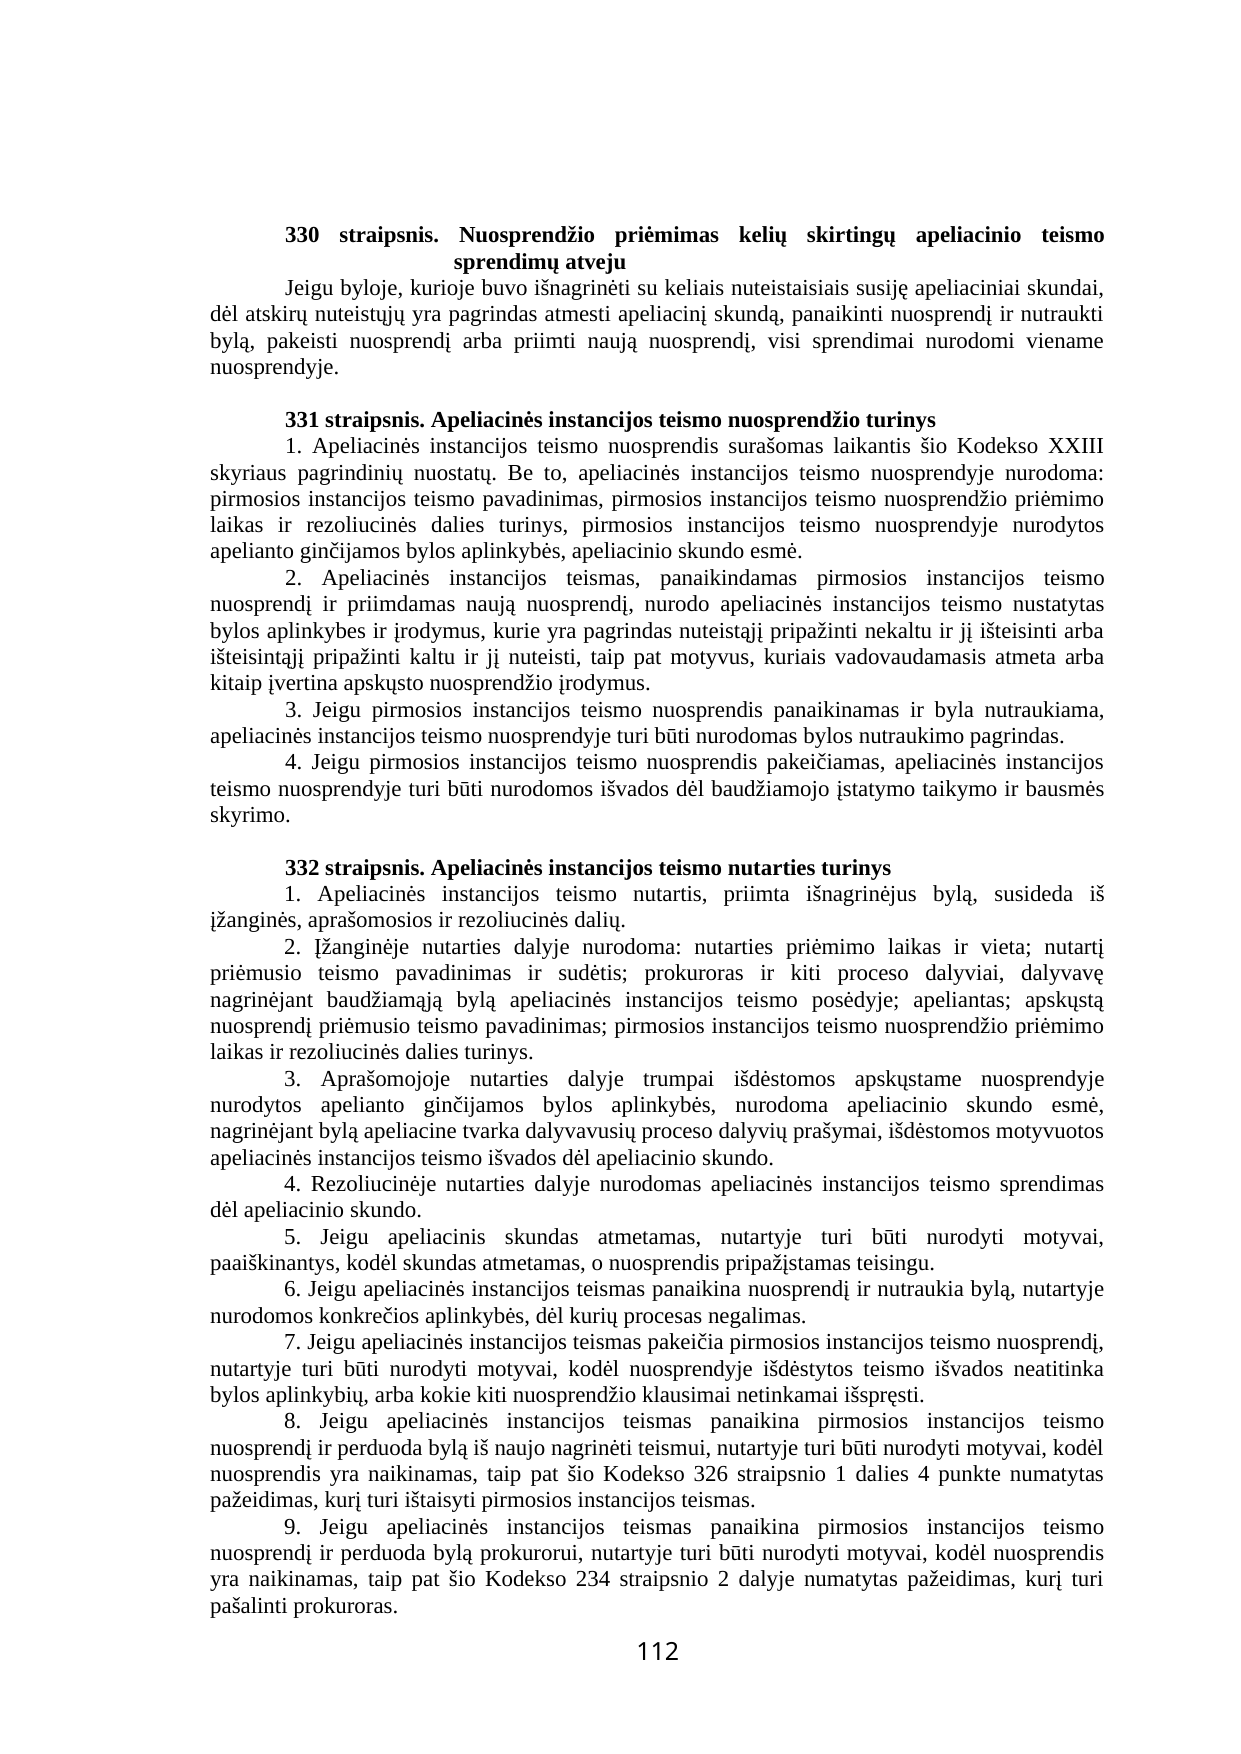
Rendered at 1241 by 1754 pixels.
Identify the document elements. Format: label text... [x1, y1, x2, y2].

text 3. Jeigu pirmosios instancijos teismo nuosprendis panaikinamas ir byla nutraukiama, apeliacinės instancijos teismo nuosprendyje turi būti nurodomas bylos nutraukimo pagrindas. [210, 696, 1106, 748]
text 3. Aprašomojoje nutarties dalyje trumpai išdėstomos apskųstame nuosprendyje nurodytos apelianto ginčijamos bylos aplinkybės, nurodoma apeliacinio skundo esmė, nagrinėjant bylą apeliacine tvarka dalyvavusių proceso dalyvių prašymai, išdėstomos motyvuotos apeliacinės instancijos teismo išvados dėl apeliacinio skundo. [210, 1065, 1106, 1170]
text 5. Jeigu apeliacinis skundas atmetamas, nutartyje turi būti nurodyti motyvai, paaiškinantys, kodėl skundas atmetamas, o nuosprendis pripažįstamas teisingu. [210, 1223, 1106, 1276]
text 1. Apeliacinės instancijos teismo nuosprendis surašomas laikantis šio Kodekso XXIII skyriaus pagrindinių nuostatų. Be to, apeliacinės instancijos teismo nuosprendyje nurodoma: pirmosios instancijos teismo pavadinimas, pirmosios instancijos teismo nuosprendžio priėmimo laikas ir rezoliucinės dalies turinys, pirmosios instancijos teismo nuosprendyje nurodytos apelianto ginčijamos bylos aplinkybės, apeliacinio skundo esmė. [210, 432, 1106, 564]
text 330 straipsnis. Nuosprendžio priėmimas kelių skirtingų apeliacinio teismo sprendimų atveju [285, 221, 1106, 274]
text 2. Apeliacinės instancijos teismas, panaikindamas pirmosios instancijos teismo nuosprendį ir priimdamas naują nuosprendį, nurodo apeliacinės instancijos teismo nustatytas bylos aplinkybes ir įrodymus, kurie yra pagrindas nuteistąjį pripažinti nekaltu ir jį išteisinti arba išteisintąjį pripažinti kaltu ir jį nuteisti, taip pat motyvus, kuriais vadovaudamasis atmeta arba kitaip įvertina apskųsto nuosprendžio įrodymus. [210, 564, 1106, 696]
text 331 straipsnis. Apeliacinės instancijos teismo nuosprendžio turinys [210, 406, 1106, 432]
text 4. Jeigu pirmosios instancijos teismo nuosprendis pakeičiamas, apeliacinės instancijos teismo nuosprendyje turi būti nurodomos išvados dėl baudžiamojo įstatymo taikymo ir bausmės skyrimo. [210, 748, 1106, 827]
text 9. Jeigu apeliacinės instancijos teismas panaikina pirmosios instancijos teismo nuosprendį ir perduoda bylą prokurorui, nutartyje turi būti nurodyti motyvai, kodėl nuosprendis yra naikinamas, taip pat šio Kodekso 234 straipsnio 2 dalyje numatytas pažeidimas, kurį turi pašalinti prokuroras. [210, 1513, 1106, 1618]
text 4. Rezoliucinėje nutarties dalyje nurodomas apeliacinės instancijos teismo sprendimas dėl apeliacinio skundo. [210, 1170, 1106, 1223]
text 6. Jeigu apeliacinės instancijos teismas panaikina nuosprendį ir nutraukia bylą, nutartyje nurodomos konkrečios aplinkybės, dėl kurių procesas negalimas. [210, 1276, 1106, 1328]
text Jeigu byloje, kurioje buvo išnagrinėti su keliais nuteistaisiais susiję apeliaciniai skundai, dėl atskirų nuteistųjų yra pagrindas atmesti apeliacinį skundą, panaikinti nuosprendį ir nutraukti bylą, pakeisti nuosprendį arba priimti naują nuosprendį, visi sprendimai nurodomi viename nuosprendyje. [210, 274, 1106, 379]
text 8. Jeigu apeliacinės instancijos teismas panaikina pirmosios instancijos teismo nuosprendį ir perduoda bylą iš naujo nagrinėti teismui, nutartyje turi būti nurodyti motyvai, kodėl nuosprendis yra naikinamas, taip pat šio Kodekso 326 straipsnio 1 dalies 4 punkte numatytas pažeidimas, kurį turi ištaisyti pirmosios instancijos teismas. [210, 1407, 1106, 1513]
text 2. Įžanginėje nutarties dalyje nurodoma: nutarties priėmimo laikas ir vieta; nutartį priėmusio teismo pavadinimas ir sudėtis; prokuroras ir kiti proceso dalyviai, dalyvavę nagrinėjant baudžiamąją bylą apeliacinės instancijos teismo posėdyje; apeliantas; apskųstą nuosprendį priėmusio teismo pavadinimas; pirmosios instancijos teismo nuosprendžio priėmimo laikas ir rezoliucinės dalies turinys. [210, 933, 1106, 1065]
text 7. Jeigu apeliacinės instancijos teismas pakeičia pirmosios instancijos teismo nuosprendį, nutartyje turi būti nurodyti motyvai, kodėl nuosprendyje išdėstytos teismo išvados neatitinka bylos aplinkybių, arba kokie kiti nuosprendžio klausimai netinkamai išspręsti. [210, 1328, 1106, 1407]
text 332 straipsnis. Apeliacinės instancijos teismo nutarties turinys [210, 854, 1106, 880]
text 1. Apeliacinės instancijos teismo nutartis, priimta išnagrinėjus bylą, susideda iš įžanginės, aprašomosios ir rezoliucinės dalių. [210, 880, 1106, 933]
